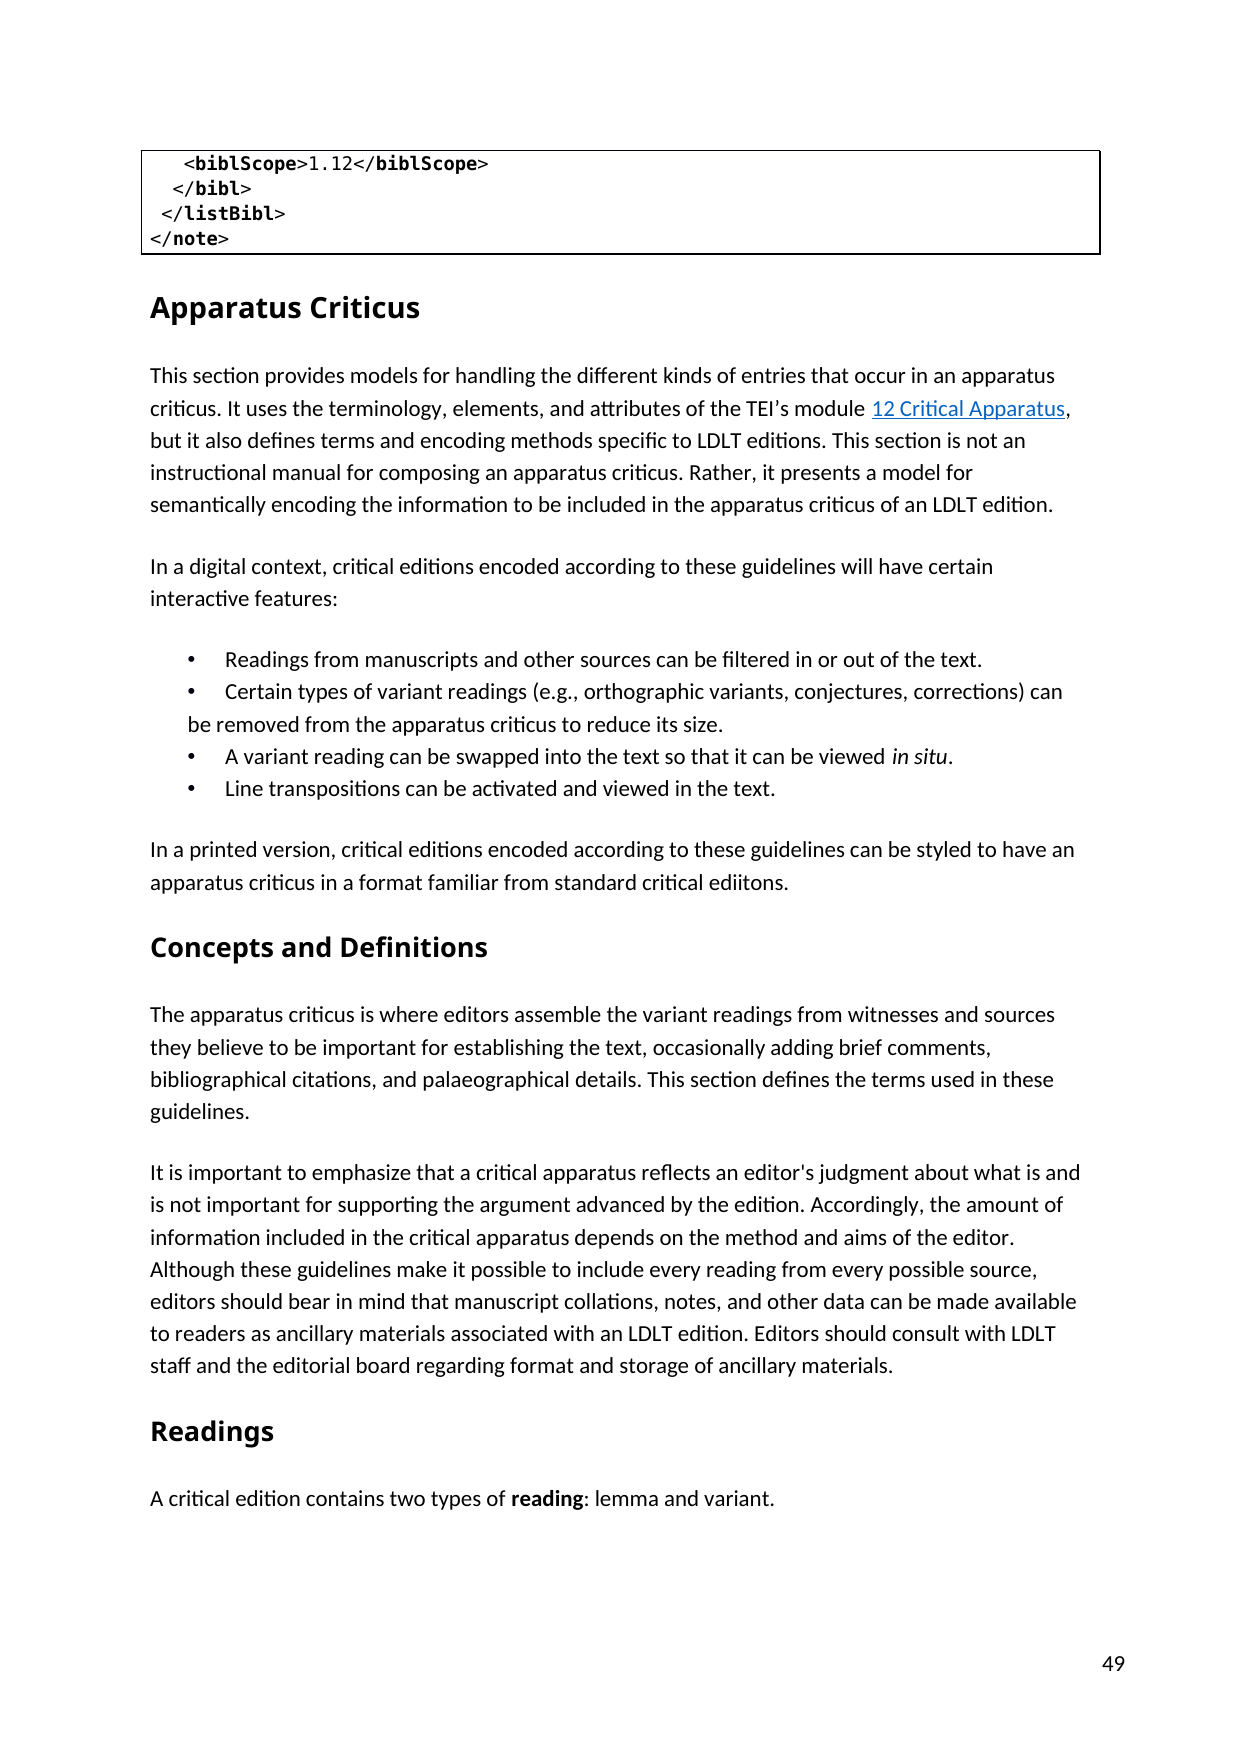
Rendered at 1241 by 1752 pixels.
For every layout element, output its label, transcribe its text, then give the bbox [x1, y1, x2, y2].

text The apparatus criticus is where editors assemble the variant readings from witnesses and sources they believe to be important for establishing the text, occasionally adding brief comments, bibliographical citations, and palaeographical details. This section defines the terms used in these guidelines. [150, 1001, 1090, 1125]
list Certain types of variant readings (e.g., orthographic variants, conjectures, corrections) can be removed from the apparatus criticus to reduce its size. [187, 677, 1090, 738]
list A variant reading can be swapped into the text so that it can be viewed in situ. [187, 742, 1090, 770]
text In a digital context, critical editions encoded according to these guidelines will have certain interactive features: [150, 552, 1090, 612]
list Readings from manuscripts and other sources can be filtered in or out of the text. [187, 645, 1090, 673]
text <biblScope>1.12</biblScope> </bibl> </listBibl> </note> [142, 151, 1099, 253]
text In a printed version, critical editions encoded according to these guidelines can be styled to have an apparatus criticus in a format familiar from standard critical ediitons. [150, 835, 1090, 896]
text This section provides models for handling the different kinds of entries that occur in an apparatus criticus. It uses the terminology, elements, and attributes of the TEI’s module 12 Critical Apparatus, but it also defines terms and encoding methods specific to LDLT editions. This section is not an instructional manual for composing an apparatus criticus. Rather, it presents a model for semantically encoding the information to be included in the apparatus criticus of an LDLT edition. [150, 362, 1090, 518]
subtitle Readings [150, 1413, 1090, 1450]
subtitle Concepts and Definitions [150, 929, 1090, 966]
list Line transpositions can be activated and viewed in the text. [187, 774, 1090, 802]
text It is important to emphasize that a critical apparatus reflects an editor's judgment about what is and is not important for supporting the argument advanced by the edition. Accordingly, the amount of information included in the critical apparatus depends on the method and aims of the editor. Although these guidelines make it possible to include every reading from every possible source, editors should bear in mind that manuscript collations, notes, and other data can be made available to readers as ancillary materials associated with an LDLT edition. Editors should consult with LDLT staff and the editorial board regarding format and storage of ancillary materials. [150, 1158, 1090, 1379]
subtitle Apparatus Criticus [150, 287, 1090, 327]
text A critical edition contains two types of reading: lemma and variant. [150, 1484, 1090, 1512]
